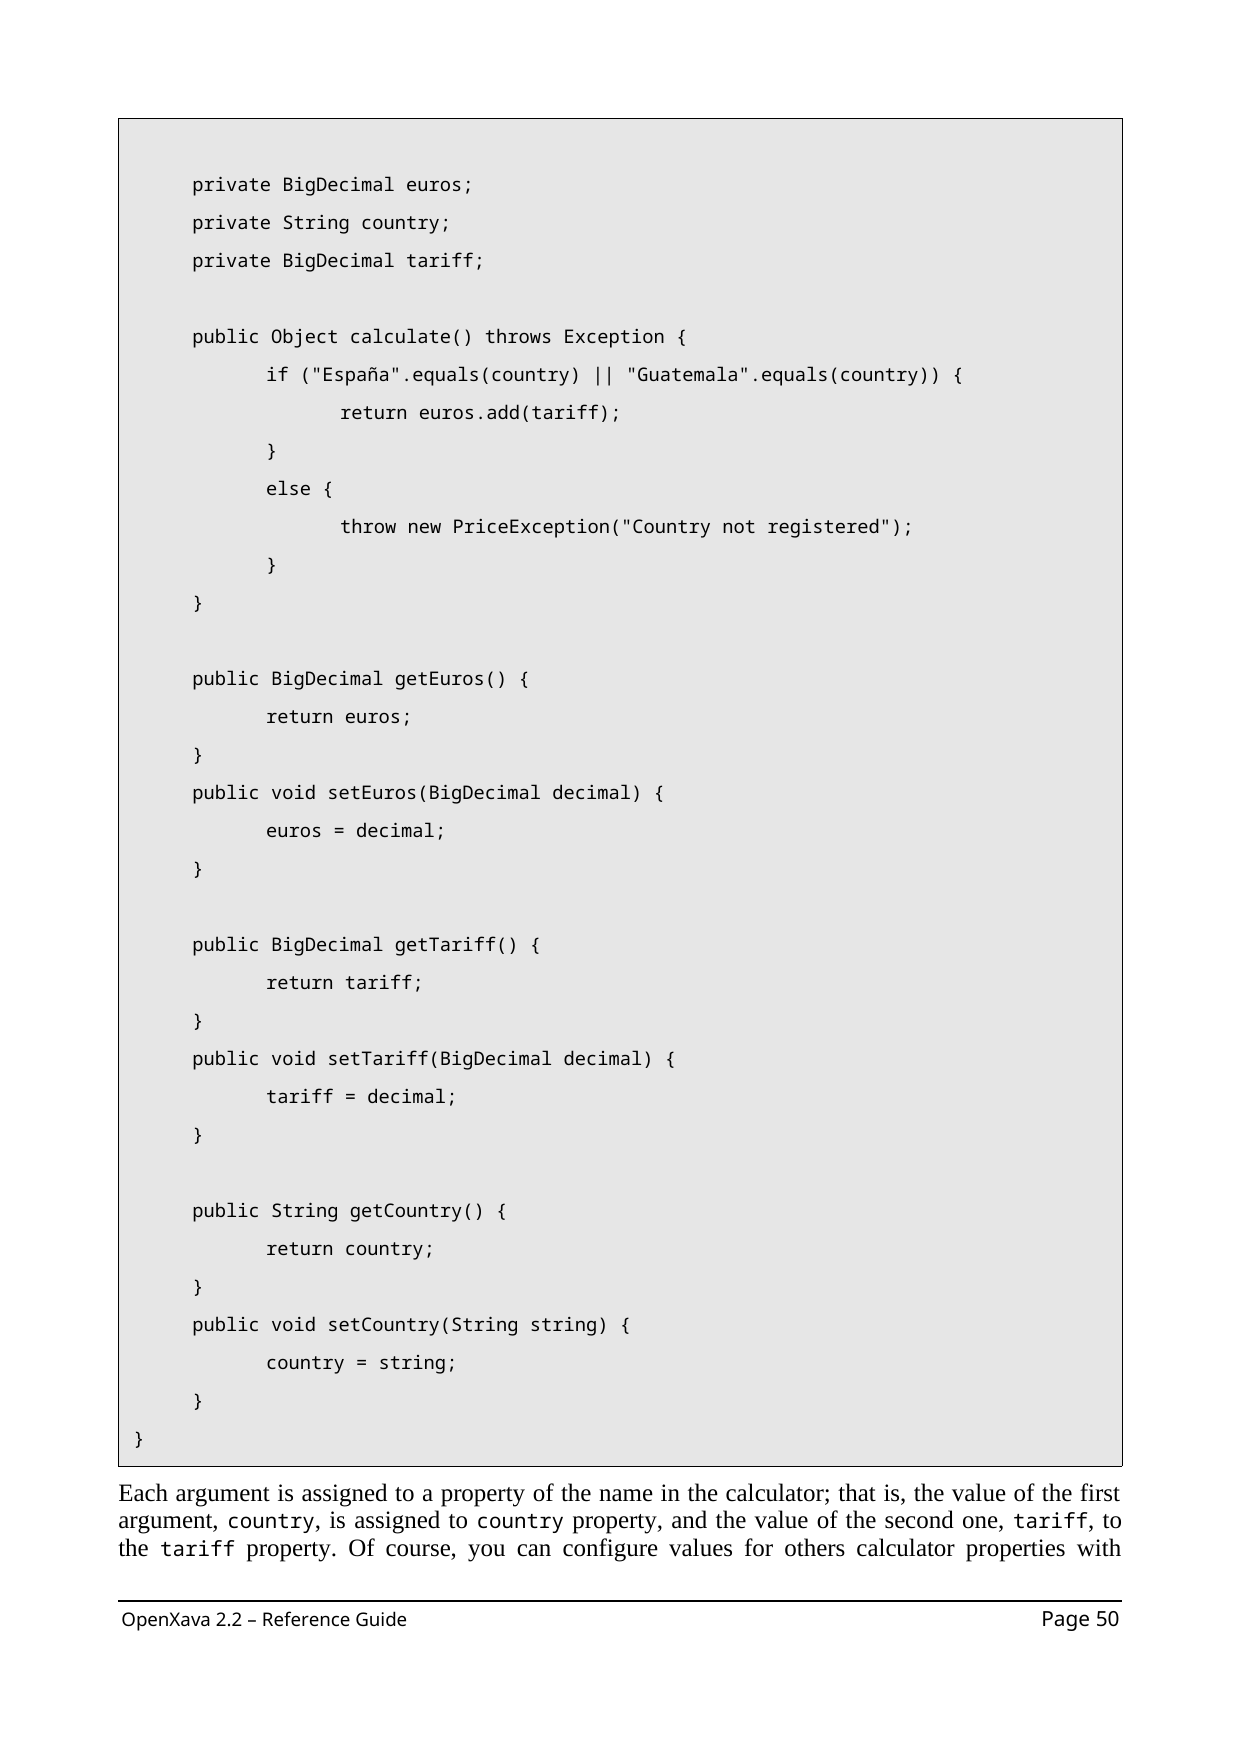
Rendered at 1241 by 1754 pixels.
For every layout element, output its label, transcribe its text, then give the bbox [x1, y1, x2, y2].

text public BigDecimal getEuros() { [119, 650, 1122, 688]
text country = string; [119, 1335, 1122, 1373]
text private BigDecimal euros; [119, 156, 1122, 194]
text public void setTariff(BigDecimal decimal) { [119, 1031, 1122, 1069]
text if ("España".equals(country) || "Guatemala".equals(country)) { [119, 346, 1122, 384]
text euros = decimal; [119, 802, 1122, 841]
text public void setEuros(BigDecimal decimal) { [119, 764, 1122, 802]
text return euros; [119, 688, 1122, 726]
text } [119, 536, 1122, 574]
text public Object calculate() throws Exception { [119, 308, 1122, 346]
text return tariff; [119, 954, 1122, 993]
text return country; [119, 1221, 1122, 1259]
text Each argument is assigned to a property of the name in the calculator; that is, the value of the first argument, country, is assigned to country property, and the value of the second one, tariff, to the tariff property. Of course, you can configure values for others calculator properties with [118, 1479, 1122, 1563]
text public String getCountry() { [119, 1183, 1122, 1221]
text public void setCountry(String string) { [119, 1297, 1122, 1335]
text } [119, 993, 1122, 1031]
text } [119, 422, 1122, 460]
text return euros.add(tariff); [119, 384, 1122, 422]
text } [119, 1411, 1122, 1466]
text } [119, 1107, 1122, 1145]
text } [119, 1259, 1122, 1297]
text } [119, 726, 1122, 764]
text public BigDecimal getTariff() { [119, 917, 1122, 954]
text tariff = decimal; [119, 1069, 1122, 1107]
text private String country; [119, 194, 1122, 232]
text throw new PriceException("Country not registered"); [119, 498, 1122, 536]
text } [119, 574, 1122, 612]
text private BigDecimal tariff; [119, 232, 1122, 270]
text else { [119, 460, 1122, 498]
text } [119, 841, 1122, 878]
text } [119, 1373, 1122, 1411]
